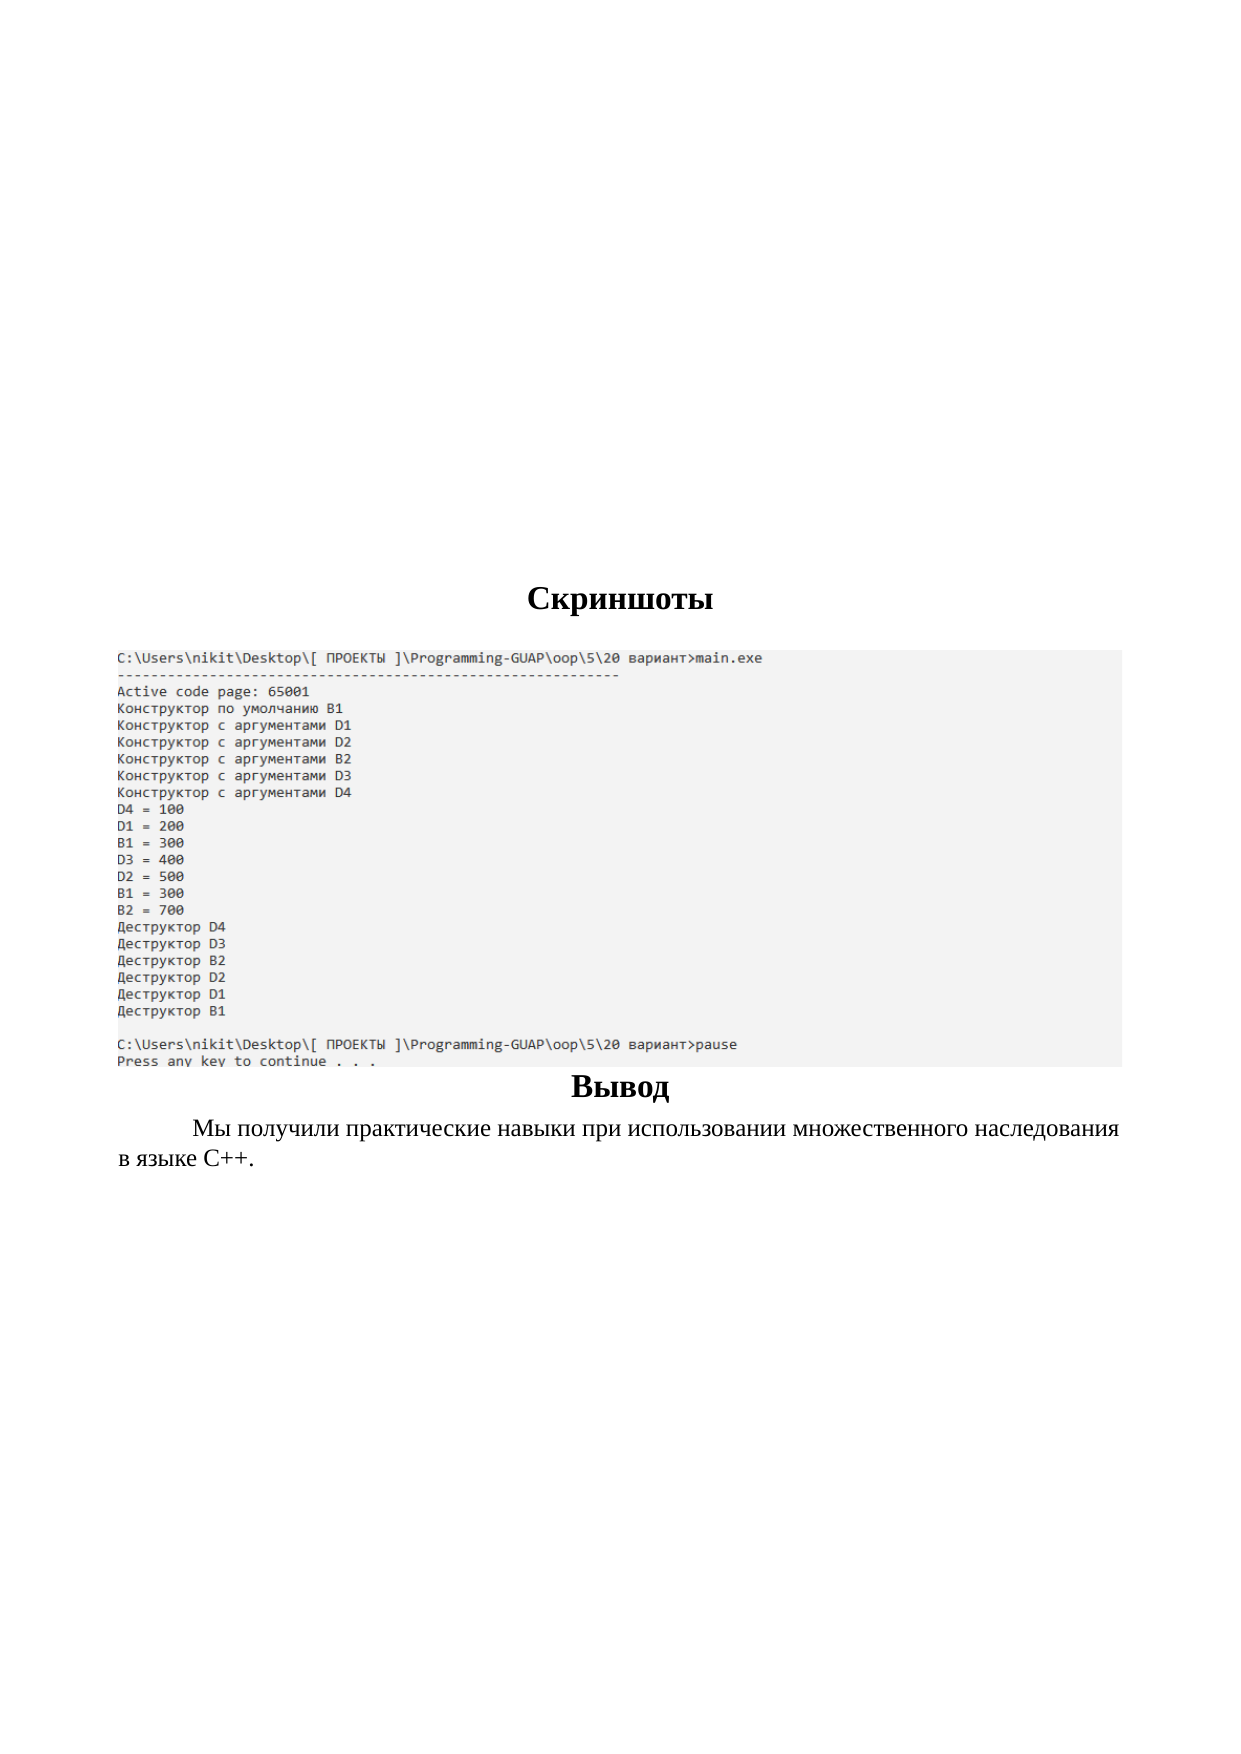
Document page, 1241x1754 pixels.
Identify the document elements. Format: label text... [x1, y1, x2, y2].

text Мы получили практические навыки при использовании множественного наследования в языке С++. [118, 1105, 1122, 1172]
text Скриншоты [118, 578, 1122, 616]
text Вывод [118, 1067, 1122, 1105]
